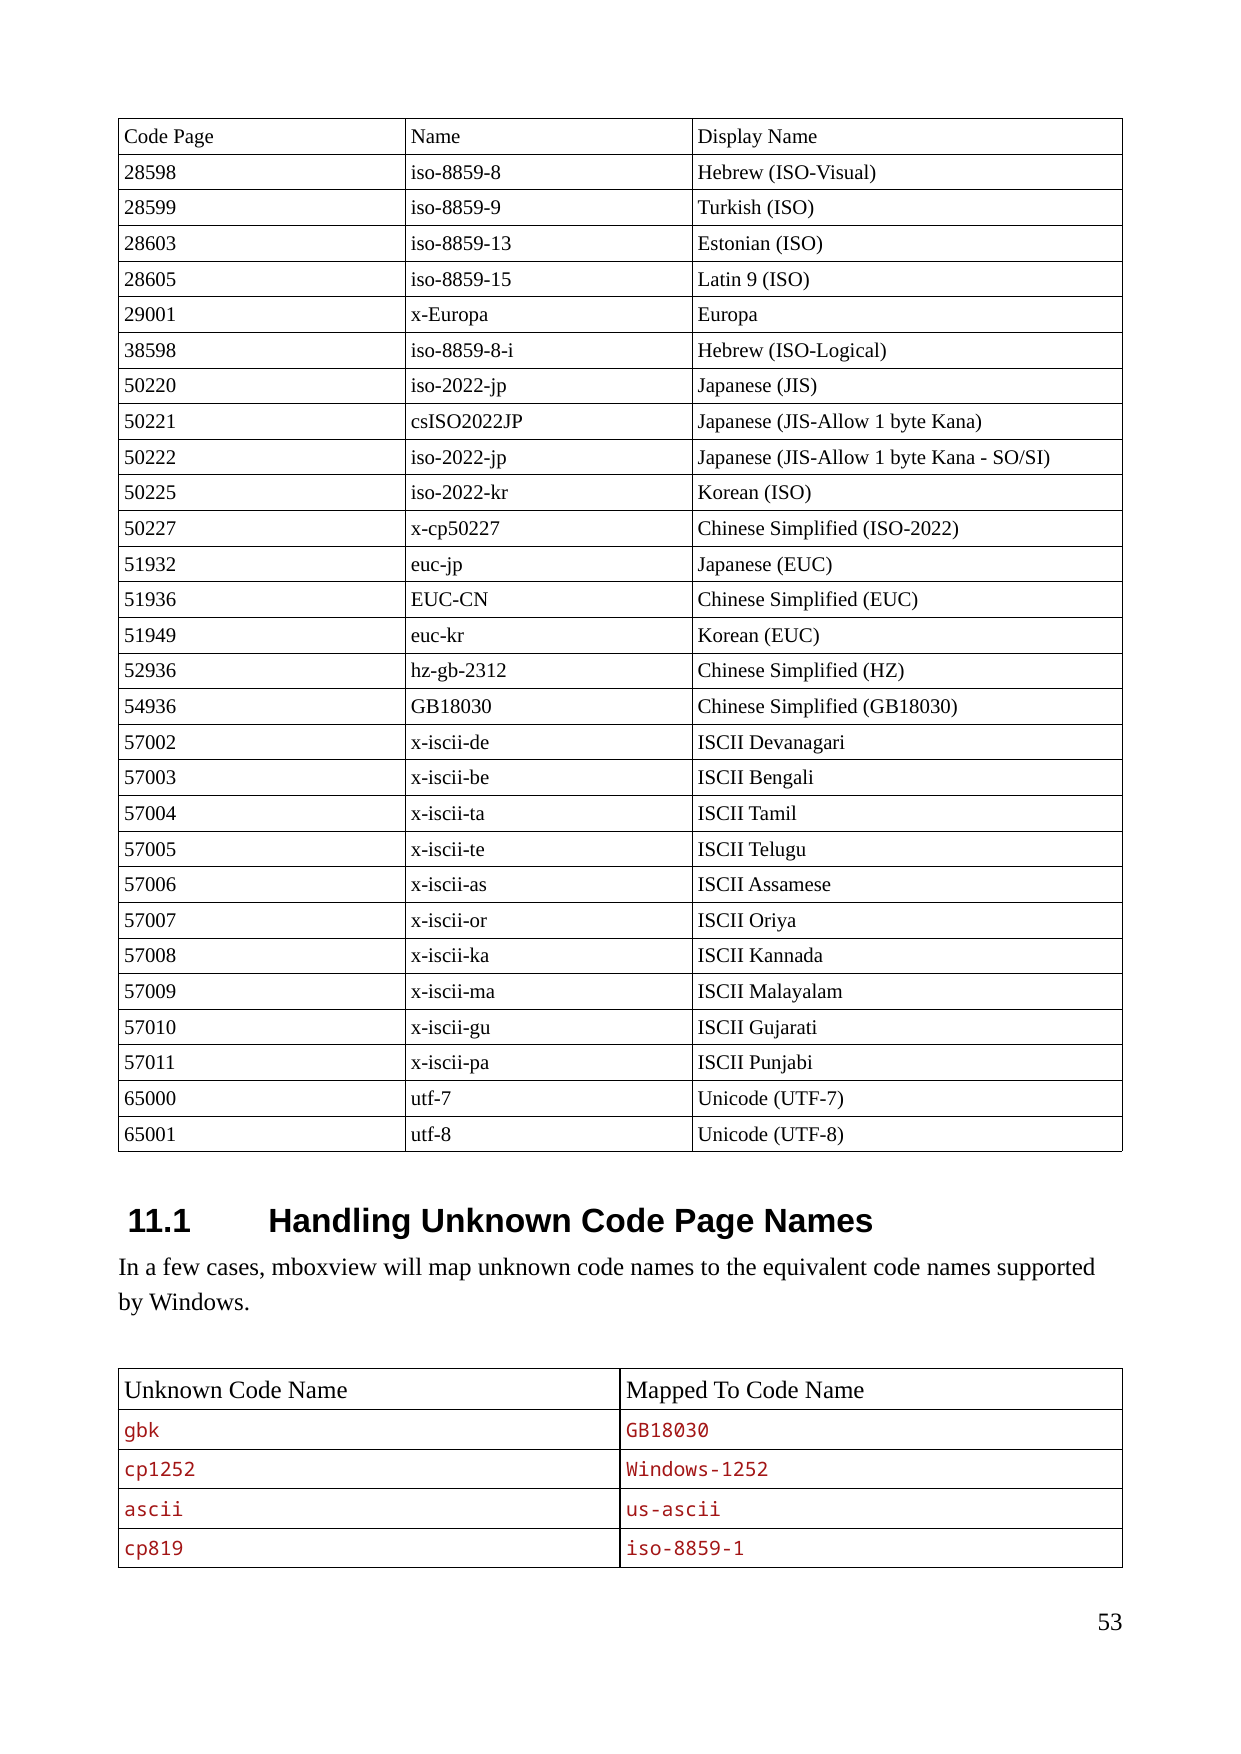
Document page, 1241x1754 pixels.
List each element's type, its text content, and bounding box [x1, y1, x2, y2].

table_header Name [406, 119, 692, 154]
table_cell Chinese Simplified (ISO-2022) [693, 511, 1122, 546]
table_cell iso-8859-13 [406, 226, 692, 261]
table_cell 57007 [119, 903, 405, 937]
table_cell 28603 [119, 226, 405, 261]
table_cell x-iscii-te [406, 832, 692, 866]
table_cell iso-8859-8 [406, 155, 692, 189]
table_cell us-ascii [621, 1489, 1122, 1528]
table_header Unknown Code Name [119, 1369, 619, 1409]
table_cell x-cp50227 [406, 511, 692, 546]
table_cell Turkish (ISO) [693, 190, 1122, 225]
table_cell x-iscii-ka [406, 939, 692, 973]
table_cell 52936 [119, 654, 405, 688]
table_cell utf-7 [406, 1081, 692, 1116]
table_cell x-Europa [406, 297, 692, 332]
table_cell 38598 [119, 333, 405, 367]
table_cell ISCII Telugu [693, 832, 1122, 866]
table_cell x-iscii-or [406, 903, 692, 937]
table_cell 54936 [119, 689, 405, 724]
table_cell 50227 [119, 511, 405, 546]
table_cell Japanese (JIS-Allow 1 byte Kana - SO/SI) [693, 440, 1122, 474]
table_cell 57008 [119, 939, 405, 973]
table_cell iso-8859-8-i [406, 333, 692, 367]
table_cell Hebrew (ISO-Logical) [693, 333, 1122, 367]
table_cell 65000 [119, 1081, 405, 1116]
table_cell euc-kr [406, 618, 692, 652]
table_cell hz-gb-2312 [406, 654, 692, 688]
table_cell iso-2022-kr [406, 475, 692, 510]
text In a few cases, mboxview will map unknown code names to the equivalent code names supported by Windows. [118, 1252, 1122, 1315]
table_cell Korean (EUC) [693, 618, 1122, 652]
table_cell 51936 [119, 582, 405, 617]
table_cell EUC-CN [406, 582, 692, 617]
table_cell 50222 [119, 440, 405, 474]
table_cell x-iscii-pa [406, 1045, 692, 1080]
table_cell euc-jp [406, 547, 692, 581]
table_cell iso-8859-9 [406, 190, 692, 225]
table_cell Chinese Simplified (GB18030) [693, 689, 1122, 724]
table_cell Japanese (EUC) [693, 547, 1122, 581]
table_cell ISCII Gujarati [693, 1010, 1122, 1044]
table_cell Windows-1252 [621, 1450, 1122, 1488]
table_cell ISCII Oriya [693, 903, 1122, 937]
table_cell 57004 [119, 796, 405, 831]
table_cell gbk [119, 1410, 619, 1449]
table_cell Chinese Simplified (HZ) [693, 654, 1122, 688]
table_cell 51949 [119, 618, 405, 652]
table_header Mapped To Code Name [621, 1369, 1122, 1409]
table_cell iso-8859-15 [406, 262, 692, 296]
table_cell cp819 [119, 1529, 619, 1567]
table_cell GB18030 [406, 689, 692, 724]
table_cell 57010 [119, 1010, 405, 1044]
table_cell Unicode (UTF-8) [693, 1117, 1122, 1151]
table_cell Hebrew (ISO-Visual) [693, 155, 1122, 189]
table_cell 57009 [119, 974, 405, 1009]
table_cell x-iscii-gu [406, 1010, 692, 1044]
table_cell csISO2022JP [406, 404, 692, 439]
table_cell ISCII Malayalam [693, 974, 1122, 1009]
table_cell 29001 [119, 297, 405, 332]
table_cell ISCII Assamese [693, 867, 1122, 902]
table_cell Latin 9 (ISO) [693, 262, 1122, 296]
table_cell x-iscii-ta [406, 796, 692, 831]
table_cell cp1252 [119, 1450, 619, 1488]
table_cell Korean (ISO) [693, 475, 1122, 510]
table_cell iso-2022-jp [406, 440, 692, 474]
table_header Code Page [119, 119, 405, 154]
table_header Display Name [693, 119, 1122, 154]
table_cell 28605 [119, 262, 405, 296]
table_cell ISCII Bengali [693, 760, 1122, 795]
table_cell ISCII Devanagari [693, 725, 1122, 759]
table_cell iso-8859-1 [621, 1529, 1122, 1567]
table_cell iso-2022-jp [406, 369, 692, 403]
table_cell 50225 [119, 475, 405, 510]
table_cell 57003 [119, 760, 405, 795]
table_cell 50220 [119, 369, 405, 403]
table_cell Japanese (JIS-Allow 1 byte Kana) [693, 404, 1122, 439]
table_cell 51932 [119, 547, 405, 581]
table_cell 57005 [119, 832, 405, 866]
table_cell Europa [693, 297, 1122, 332]
table_cell x-iscii-de [406, 725, 692, 759]
table_cell x-iscii-be [406, 760, 692, 795]
table_cell utf-8 [406, 1117, 692, 1151]
table_cell x-iscii-as [406, 867, 692, 902]
table_cell ISCII Punjabi [693, 1045, 1122, 1080]
table_cell ISCII Kannada [693, 939, 1122, 973]
table_cell GB18030 [621, 1410, 1122, 1449]
table_cell Chinese Simplified (EUC) [693, 582, 1122, 617]
table_cell 65001 [119, 1117, 405, 1151]
table_cell 57006 [119, 867, 405, 902]
table_cell x-iscii-ma [406, 974, 692, 1009]
table_cell Estonian (ISO) [693, 226, 1122, 261]
table_cell 28598 [119, 155, 405, 189]
subtitle Handling Unknown Code Page Names [118, 1201, 1122, 1240]
table_cell ISCII Tamil [693, 796, 1122, 831]
table_cell 28599 [119, 190, 405, 225]
table_cell 57002 [119, 725, 405, 759]
table_cell Unicode (UTF-7) [693, 1081, 1122, 1116]
table_cell 50221 [119, 404, 405, 439]
table_cell 57011 [119, 1045, 405, 1080]
table_cell Japanese (JIS) [693, 369, 1122, 403]
table_cell ascii [119, 1489, 619, 1528]
